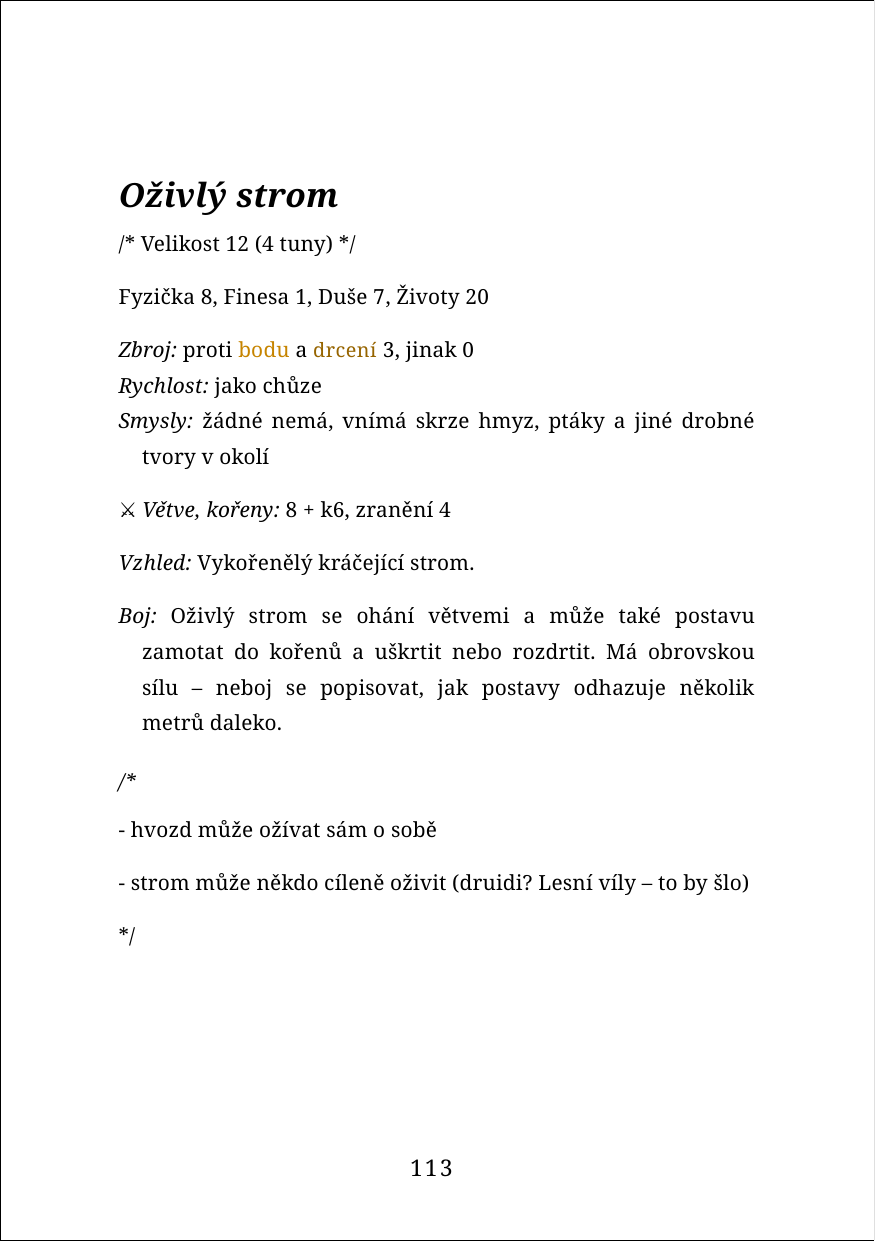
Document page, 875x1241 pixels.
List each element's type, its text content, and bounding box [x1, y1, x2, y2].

text /* Velikost 12 (4 tuny) */ [118, 229, 756, 257]
text - strom může někdo cíleně oživit (druidi? Lesní víly – to by šlo) [118, 868, 756, 896]
text Boj: Oživlý strom se ohání větvemi a může také postavu zamotat do kořenů a uškrtit nebo rozdrtit. Má obrovskou sílu – neboj se popisovat, jak postavy odhazuje několik metrů daleko. [118, 602, 756, 737]
text Vzhled: Vykořenělý kráčející strom. [118, 548, 756, 577]
text - hvozd může ožívat sám o sobě [118, 815, 756, 843]
subtitle Oživlý strom [118, 172, 756, 217]
text Rychlost: jako chůze [118, 371, 756, 399]
text Fyzička 8, Finesa 1, Duše 7, Životy 20 [118, 282, 756, 311]
text */ [118, 921, 756, 949]
text Smysly: žádné nemá, vnímá skrze hmyz, ptáky a jiné drobné tvory v okolí [118, 406, 756, 470]
text /* [118, 767, 756, 796]
text Zbroj: proti bodu a drcení 3, jinak 0 [118, 335, 756, 364]
text ⚔ Větve, kořeny: 8 + k6, zranění 4 [118, 495, 756, 524]
